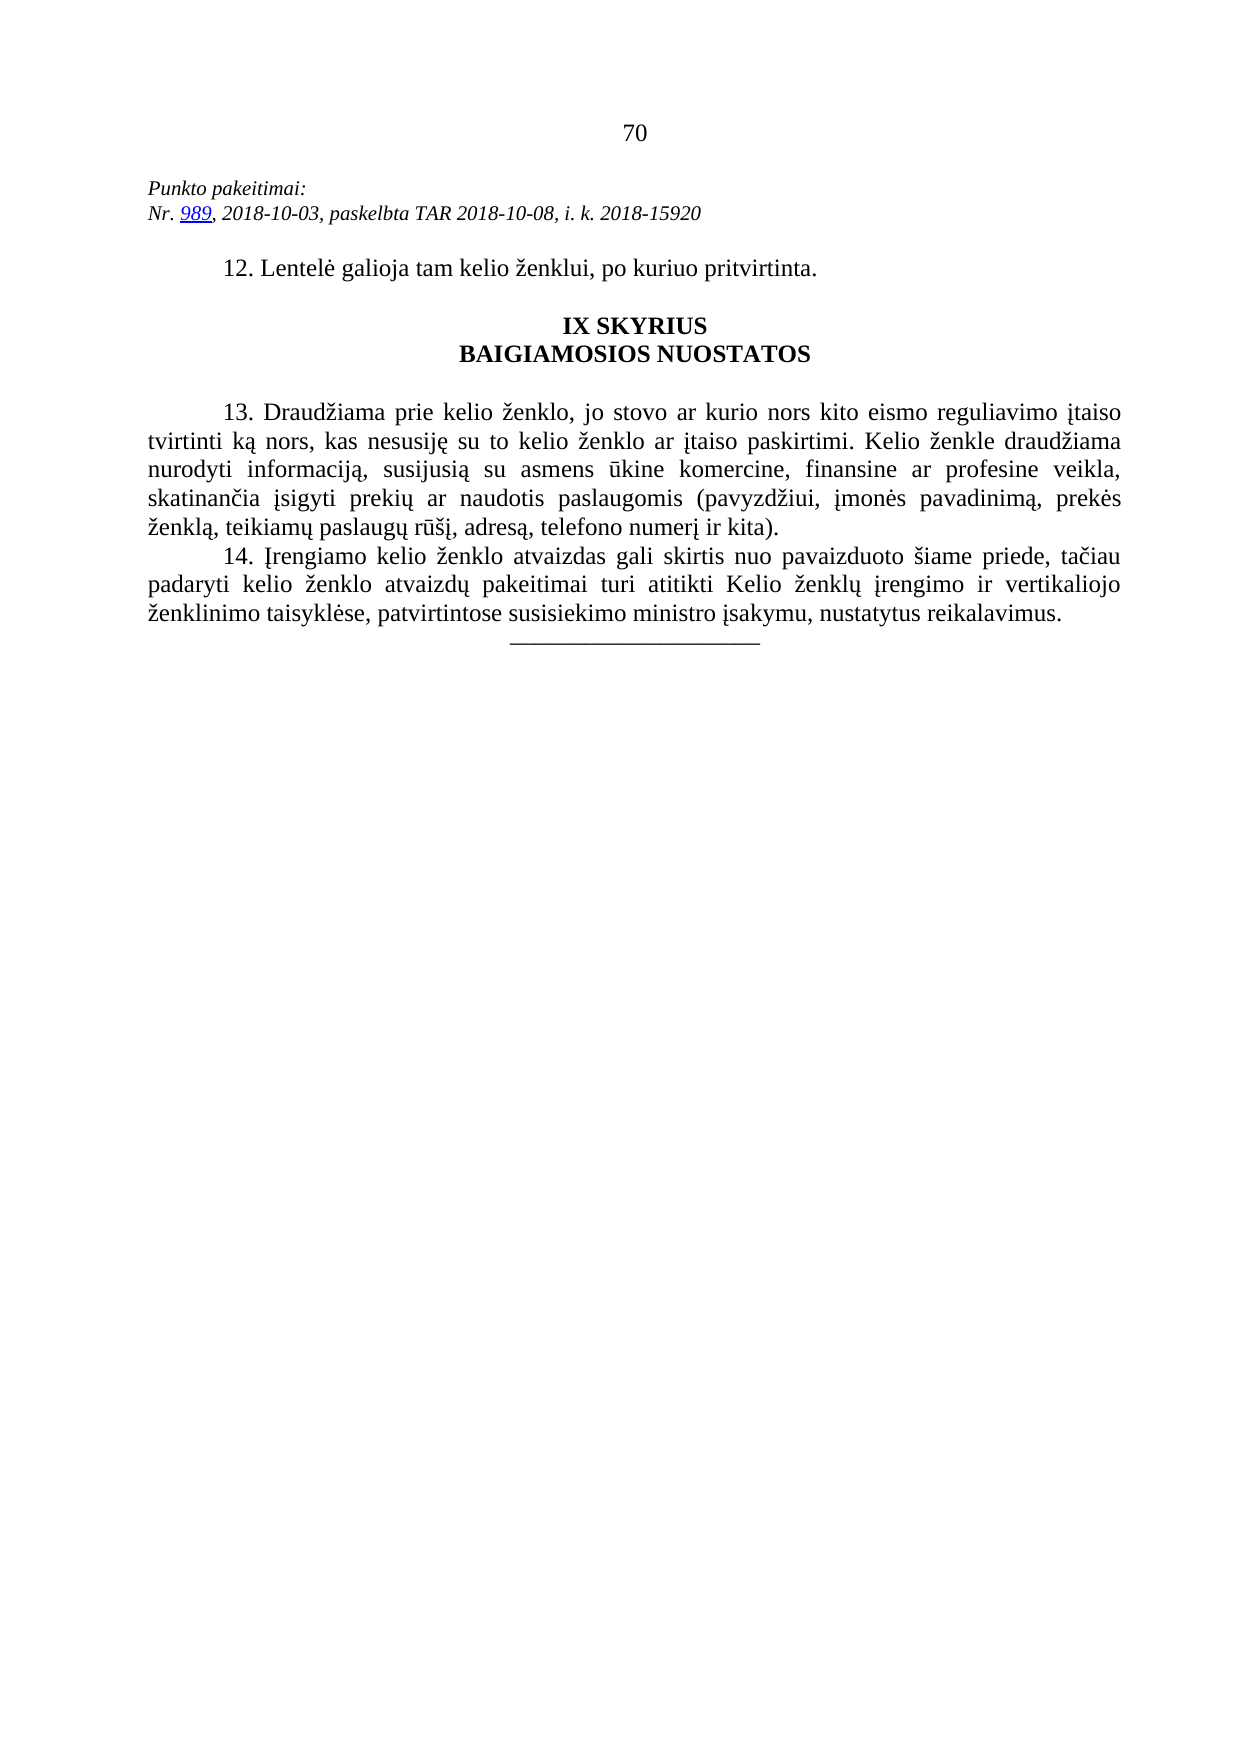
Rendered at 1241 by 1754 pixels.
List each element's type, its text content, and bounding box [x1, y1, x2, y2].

text 13. Draudžiama prie kelio ženklo, jo stovo ar kurio nors kito eismo reguliavimo įtaiso tvirtinti ką nors, kas nesusiję su to kelio ženklo ar įtaiso paskirtimi. Kelio ženkle draudžiama nurodyti informaciją, susijusią su asmens ūkine komercine, finansine ar profesine veikla, skatinančia įsigyti prekių ar naudotis paslaugomis (pavyzdžiui, įmonės pavadinimą, prekės ženklą, teikiamų paslaugų rūšį, adresą, telefono numerį ir kita). [148, 397, 1122, 541]
text 14. Įrengiamo kelio ženklo atvaizdas gali skirtis nuo pavaizduoto šiame priede, tačiau padaryti kelio ženklo atvaizdų pakeitimai turi atitikti Kelio ženklų įrengimo ir vertikaliojo ženklinimo taisyklėse, patvirtintose susisiekimo ministro įsakymu, nustatytus reikalavimus. [148, 541, 1122, 627]
text IX SKYRIUS [148, 311, 1122, 339]
text Nr. 989, 2018-10-03, paskelbta TAR 2018-10-08, i. k. 2018-15920 [148, 200, 1122, 224]
text –––––––––––––––––––– [148, 627, 1122, 656]
text Punkto pakeitimai: [148, 176, 1122, 200]
text 12. Lentelė galioja tam kelio ženklui, po kuriuo pritvirtinta. [148, 253, 1122, 282]
text BAIGIAMOSIOS NUOSTATOS [148, 339, 1122, 368]
